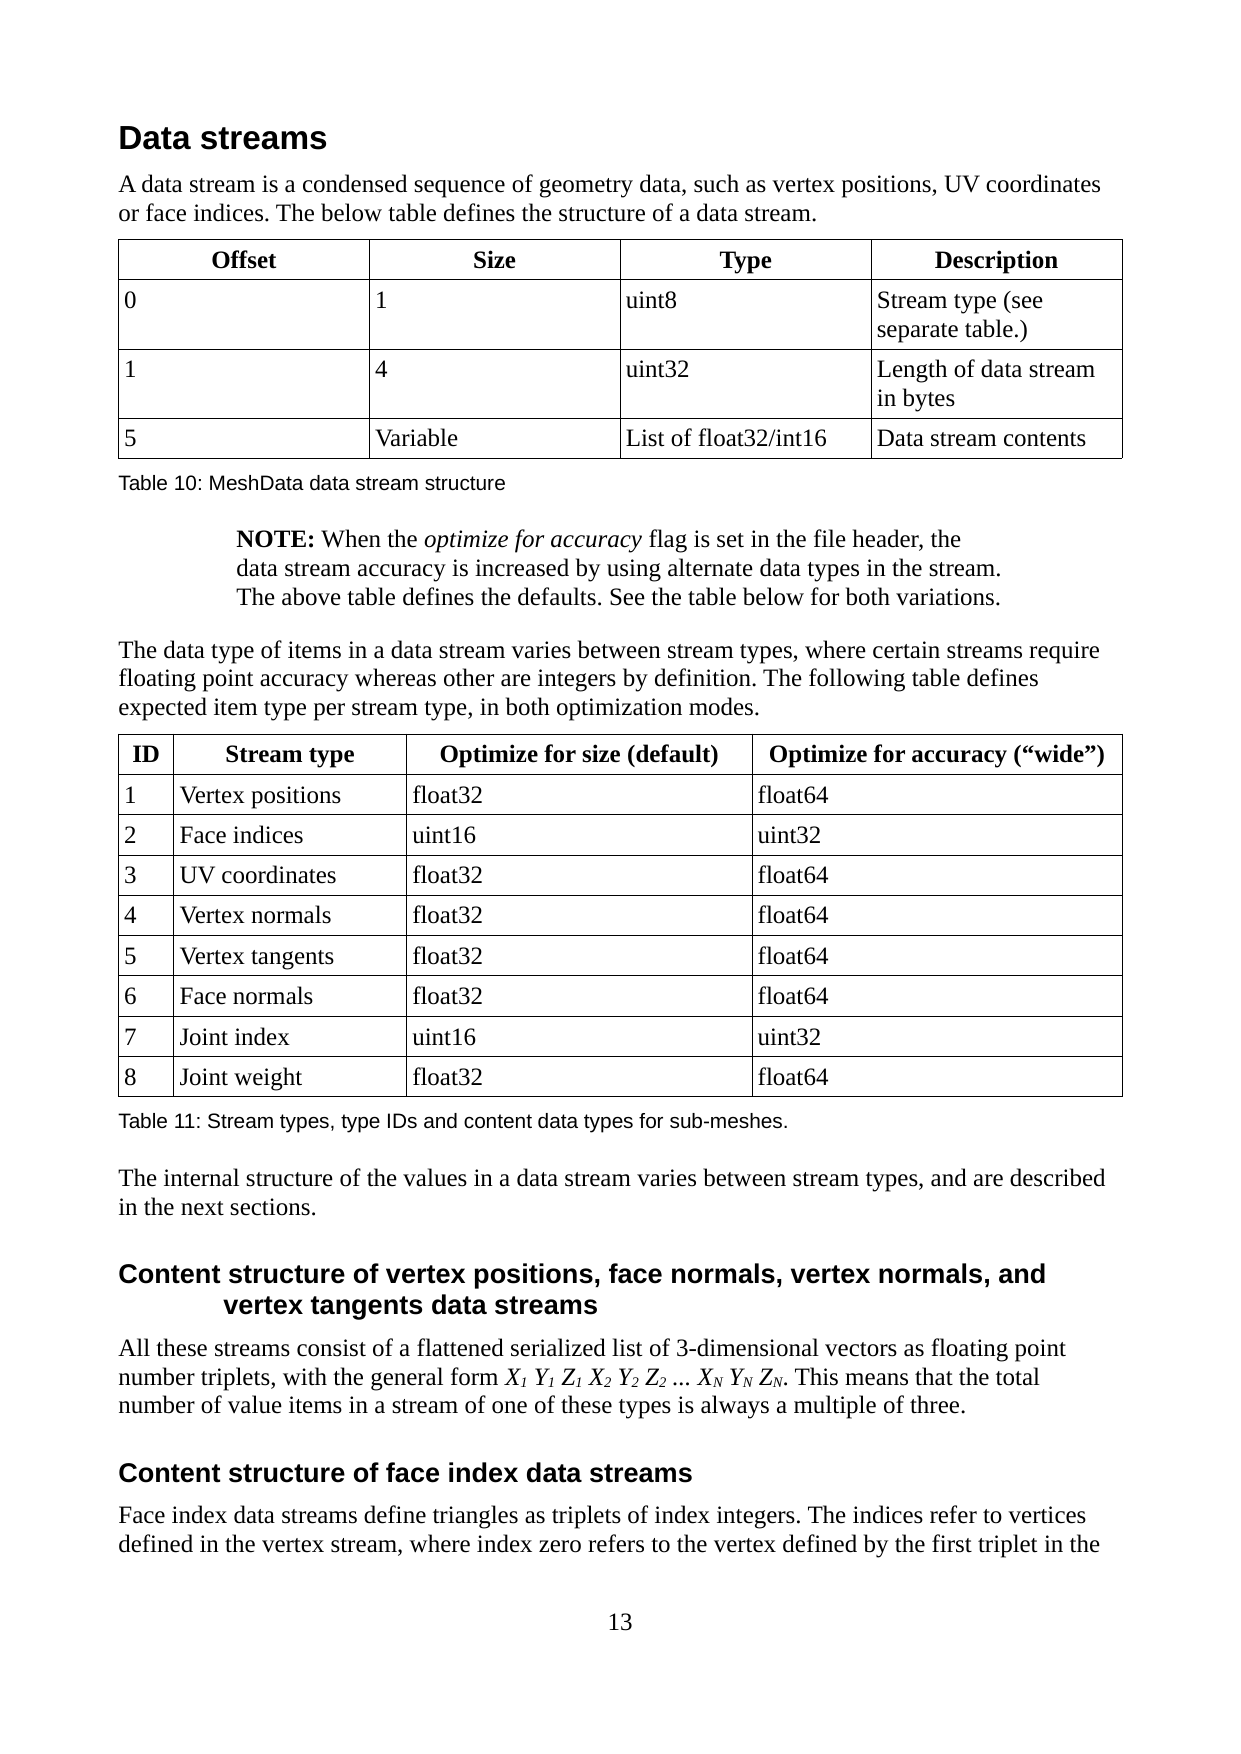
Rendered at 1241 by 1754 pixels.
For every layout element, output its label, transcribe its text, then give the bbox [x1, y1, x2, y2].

table_cell Length of data stream in bytes [872, 350, 1122, 417]
table_cell 1 [119, 775, 173, 814]
table_cell float64 [753, 1057, 1122, 1096]
table_cell 8 [119, 1057, 173, 1096]
table_cell uint16 [407, 815, 752, 854]
table_cell 5 [119, 419, 369, 458]
table_header Stream type [174, 735, 406, 774]
table_cell 1 [119, 350, 369, 417]
table_header Type [621, 240, 871, 279]
table_header Size [370, 240, 620, 279]
subtitle Content structure of vertex positions, face normals, vertex normals, and vertex tangents data streams [118, 1258, 1122, 1320]
text The data type of items in a data stream varies between stream types, where certain streams require floating point accuracy whereas other are integers by definition. The following table defines expected item type per stream type, in both optimization modes. [118, 635, 1122, 721]
table_cell float64 [753, 775, 1122, 814]
table_cell float64 [753, 976, 1122, 1016]
table_cell float32 [407, 856, 752, 895]
table_cell Vertex tangents [174, 936, 406, 975]
subtitle Data streams [118, 118, 1122, 157]
table_cell Variable [370, 419, 620, 458]
table_cell float64 [753, 856, 1122, 895]
table_header Description [872, 240, 1122, 279]
table_cell uint32 [753, 1017, 1122, 1056]
table_cell Data stream contents [872, 419, 1122, 458]
text A data stream is a condensed sequence of geometry data, such as vertex positions, UV coordinates or face indices. The below table defines the structure of a data stream. [118, 169, 1122, 227]
table_cell Vertex positions [174, 775, 406, 814]
text NOTE: When the optimize for accuracy flag is set in the file header, the data stream accuracy is increased by using alternate data types in the stream. The above table defines the defaults. See the table below for both variations. [236, 524, 1004, 611]
table_cell 5 [119, 936, 173, 975]
table_cell float64 [753, 936, 1122, 975]
table_cell 2 [119, 815, 173, 854]
table_cell float32 [407, 936, 752, 975]
table_cell UV coordinates [174, 856, 406, 895]
table_header Offset [119, 240, 369, 279]
table_cell Joint index [174, 1017, 406, 1056]
table_cell Face normals [174, 976, 406, 1016]
text All these streams consist of a flattened serialized list of 3-dimensional vectors as floating point number triplets, with the general form X1 Y1 Z1 X2 Y2 Z2 ... XN YN ZN. This means that the total number of value items in a stream of one of these types is always a multiple of three. [118, 1333, 1122, 1419]
table_cell 6 [119, 976, 173, 1016]
table_cell 3 [119, 856, 173, 895]
text Table 11: Stream types, type IDs and content data types for sub-meshes. [118, 1109, 1122, 1133]
table_header Optimize for accuracy (“wide”) [753, 735, 1122, 774]
table_cell List of float32/int16 [621, 419, 871, 458]
table_cell uint32 [621, 350, 871, 417]
table_cell float64 [753, 896, 1122, 935]
table_cell float32 [407, 976, 752, 1016]
table_cell float32 [407, 775, 752, 814]
table_cell 4 [119, 896, 173, 935]
table_cell Joint weight [174, 1057, 406, 1096]
subtitle Content structure of face index data streams [118, 1457, 1122, 1488]
table_cell 7 [119, 1017, 173, 1056]
table_cell Face indices [174, 815, 406, 854]
table_cell uint8 [621, 280, 871, 348]
table_cell 4 [370, 350, 620, 417]
table_cell float32 [407, 1057, 752, 1096]
table_cell 0 [119, 280, 369, 348]
table_header ID [119, 735, 173, 774]
table_cell float32 [407, 896, 752, 935]
table_header Optimize for size (default) [407, 735, 752, 774]
table_cell uint16 [407, 1017, 752, 1056]
table_cell Stream type (see separate table.) [872, 280, 1122, 348]
text Table 10: MeshData data stream structure [118, 470, 1122, 494]
text Face index data streams define triangles as triplets of index integers. The indices refer to vertices defined in the vertex stream, where index zero refers to the vertex defined by the first triplet in the [118, 1500, 1122, 1558]
text The internal structure of the values in a data stream varies between stream types, and are described in the next sections. [118, 1163, 1122, 1220]
table_cell 1 [370, 280, 620, 348]
table_cell uint32 [753, 815, 1122, 854]
table_cell Vertex normals [174, 896, 406, 935]
